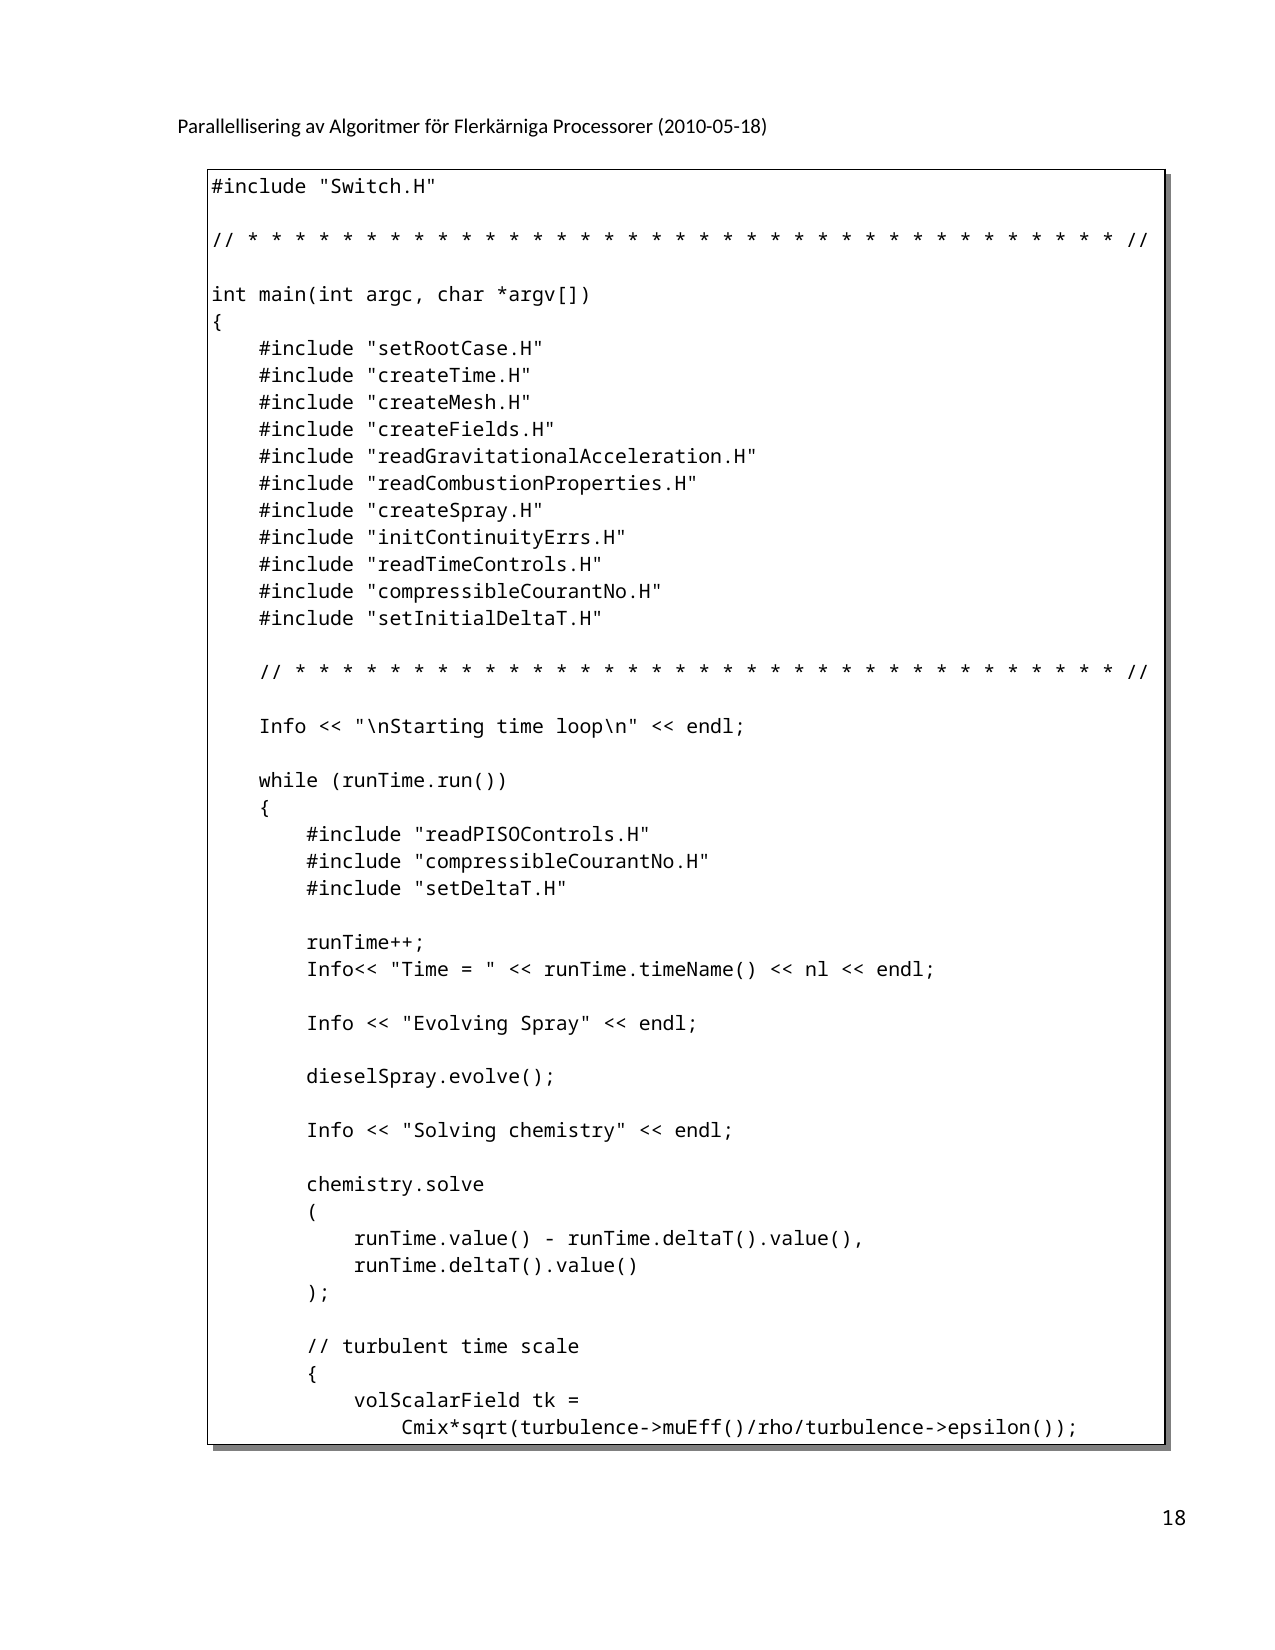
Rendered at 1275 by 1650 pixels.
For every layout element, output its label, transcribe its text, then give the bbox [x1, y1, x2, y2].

text Info << "Evolving Spray" << endl; [208, 1005, 1164, 1036]
text #include "setDeltaT.H" [208, 870, 1164, 901]
text // turbulent time scale [208, 1328, 1164, 1356]
text #include "createTime.H" [208, 357, 1164, 384]
text #include "Switch.H" [208, 170, 1164, 199]
text Cmix*sqrt(turbulence->muEff()/rho/turbulence->epsilon()); [208, 1409, 1164, 1444]
text { [208, 303, 1164, 330]
text { [208, 789, 1164, 816]
text #include "readPISOControls.H" [208, 816, 1164, 843]
text runTime.deltaT().value() [208, 1248, 1164, 1274]
text ); [208, 1274, 1164, 1306]
text #include "readTimeControls.H" [208, 546, 1164, 573]
text #include "createSpray.H" [208, 492, 1164, 519]
text #include "compressibleCourantNo.H" [208, 843, 1164, 870]
text dieselSpray.evolve(); [208, 1059, 1164, 1090]
text // * * * * * * * * * * * * * * * * * * * * * * * * * * * * * * * * * * * * * // [208, 222, 1164, 253]
text volScalarField tk = [208, 1382, 1164, 1409]
text #include "createFields.H" [208, 411, 1164, 438]
text #include "initContinuityErrs.H" [208, 519, 1164, 546]
text #include "readGravitationalAcceleration.H" [208, 438, 1164, 465]
text ( [208, 1194, 1164, 1221]
text #include "setInitialDeltaT.H" [208, 600, 1164, 631]
text chemistry.solve [208, 1167, 1164, 1194]
text #include "createMesh.H" [208, 384, 1164, 411]
text { [208, 1356, 1164, 1382]
text Info<< "Time = " << runTime.timeName() << nl << endl; [208, 951, 1164, 982]
text #include "readCombustionProperties.H" [208, 465, 1164, 492]
text runTime++; [208, 924, 1164, 951]
text while (runTime.run()) [208, 762, 1164, 789]
text runTime.value() - runTime.deltaT().value(), [208, 1221, 1164, 1248]
text Info << "\nStarting time loop\n" << endl; [208, 708, 1164, 739]
text // * * * * * * * * * * * * * * * * * * * * * * * * * * * * * * * * * * * // [208, 654, 1164, 685]
text int main(int argc, char *argv[]) [208, 276, 1164, 303]
text #include "compressibleCourantNo.H" [208, 573, 1164, 600]
text #include "setRootCase.H" [208, 330, 1164, 357]
text Info << "Solving chemistry" << endl; [208, 1113, 1164, 1144]
